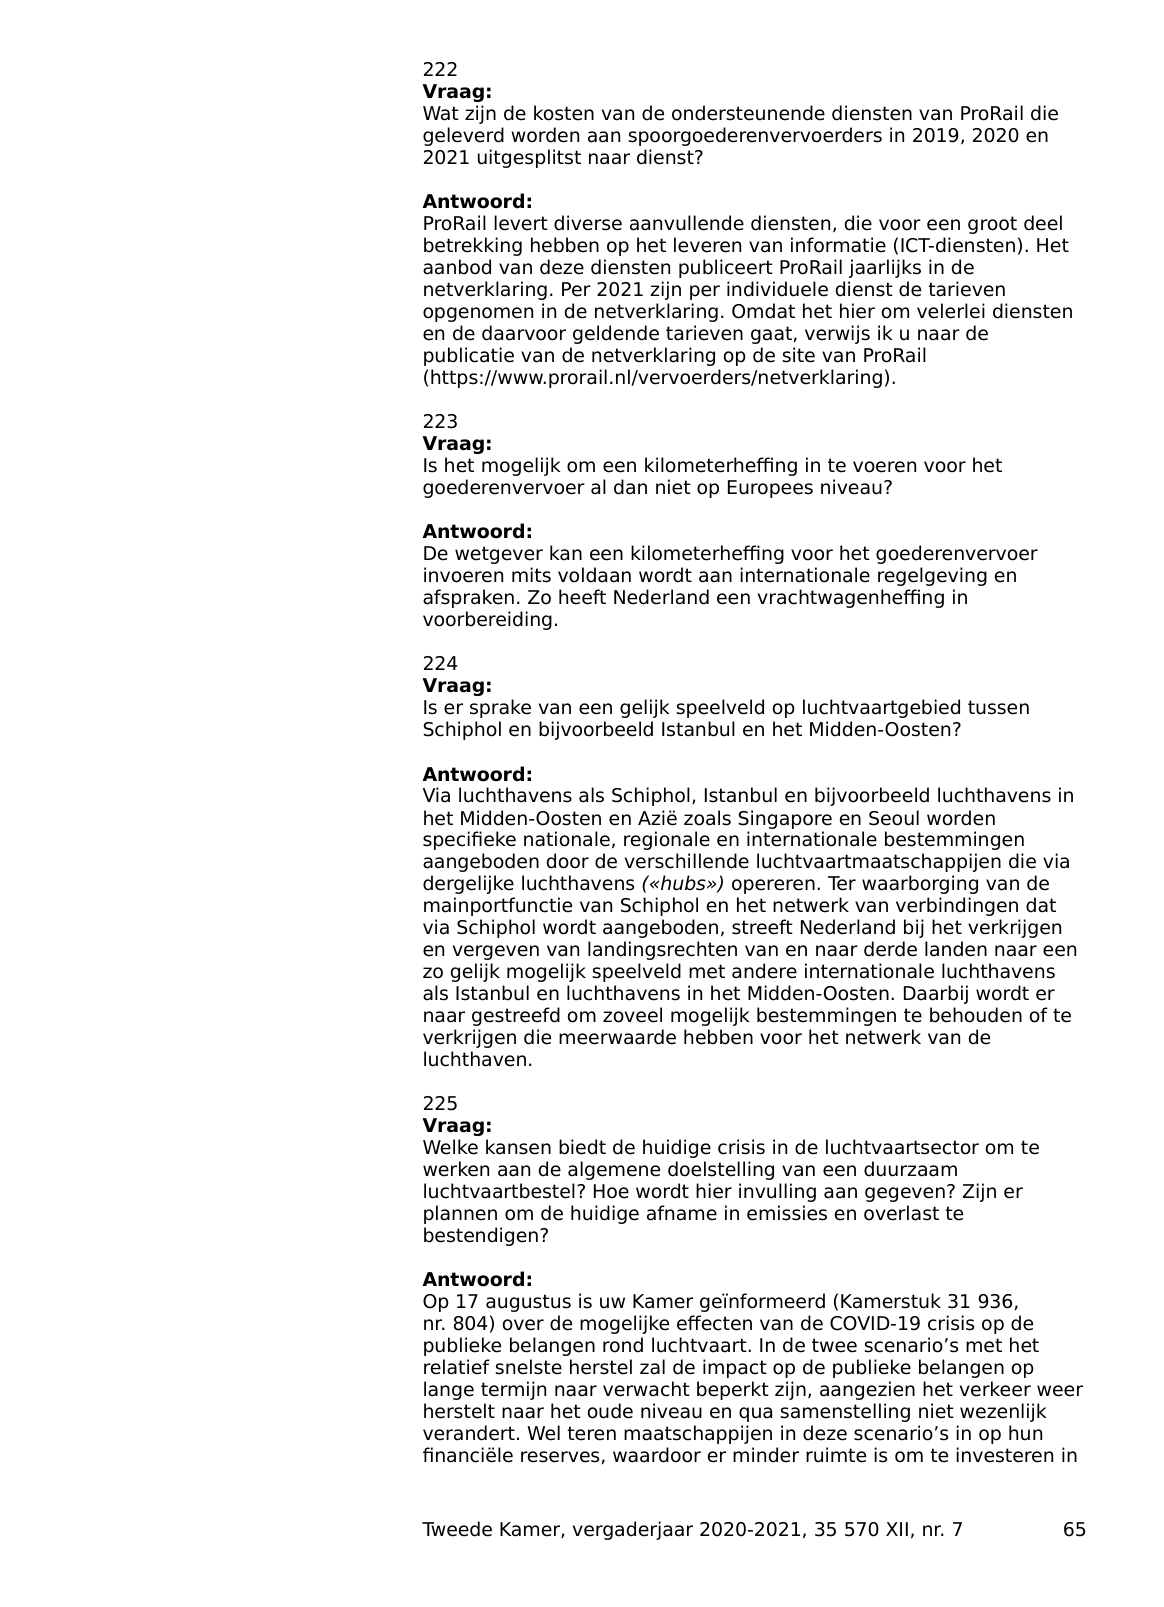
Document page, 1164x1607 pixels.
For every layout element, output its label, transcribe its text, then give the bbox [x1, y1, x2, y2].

text ProRail levert diverse aanvullende diensten, die voor een groot deel betrekking hebben op het leveren van informatie (ICT-diensten). Het aanbod van deze diensten publiceert ProRail jaarlijks in de netverklaring. Per 2021 zijn per individuele dienst de tarieven opgenomen in de netverklaring. Omdat het hier om velerlei diensten en de daarvoor geldende tarieven gaat, verwijs ik u naar de publicatie van de netverklaring op de site van ProRail (https://www.prorail.nl/vervoerders/netverklaring). [422, 213, 1087, 389]
text Antwoord: [422, 521, 1087, 543]
text 223 [422, 411, 1087, 433]
text Antwoord: [422, 1269, 1087, 1291]
text Wat zijn de kosten van de ondersteunende diensten van ProRail die geleverd worden aan spoorgoederenvervoerders in 2019, 2020 en 2021 uitgesplitst naar dienst? [422, 103, 1087, 169]
text 224 [422, 653, 1087, 675]
text De wetgever kan een kilometerheffing voor het goederenvervoer invoeren mits voldaan wordt aan internationale regelgeving en afspraken. Zo heeft Nederland een vrachtwagenheffing in voorbereiding. [422, 543, 1087, 631]
text Op 17 augustus is uw Kamer geïnformeerd (Kamerstuk 31 936, nr. 804) over de mogelijke effecten van de COVID-19 crisis op de publieke belangen rond luchtvaart. In de twee scenario’s met het relatief snelste herstel zal de impact op de publieke belangen op lange termijn naar verwacht beperkt zijn, aangezien het verkeer weer herstelt naar het oude niveau en qua samenstelling niet wezenlijk verandert. Wel teren maatschappijen in deze scenario’s in op hun financiële reserves, waardoor er minder ruimte is om te investeren in [422, 1291, 1087, 1467]
text Is het mogelijk om een kilometerheffing in te voeren voor het goederenvervoer al dan niet op Europees niveau? [422, 455, 1087, 499]
text Is er sprake van een gelijk speelveld op luchtvaartgebied tussen Schiphol en bijvoorbeeld Istanbul en het Midden-Oosten? [422, 697, 1087, 741]
text Vraag: [422, 81, 1087, 103]
text Vraag: [422, 433, 1087, 455]
text Welke kansen biedt de huidige crisis in de luchtvaartsector om te werken aan de algemene doelstelling van een duurzaam luchtvaartbestel? Hoe wordt hier invulling aan gegeven? Zijn er plannen om de huidige afname in emissies en overlast te bestendigen? [422, 1137, 1087, 1247]
text Via luchthavens als Schiphol, Istanbul en bijvoorbeeld luchthavens in het Midden-Oosten en Azië zoals Singapore en Seoul worden specifieke nationale, regionale en internationale bestemmingen aangeboden door de verschillende luchtvaartmaatschappijen die via dergelijke luchthavens («hubs») opereren. Ter waarborging van de mainportfunctie van Schiphol en het netwerk van verbindingen dat via Schiphol wordt aangeboden, streeft Nederland bij het verkrijgen en vergeven van landingsrechten van en naar derde landen naar een zo gelijk mogelijk speelveld met andere internationale luchthavens als Istanbul en luchthavens in het Midden-Oosten. Daarbij wordt er naar gestreefd om zoveel mogelijk bestemmingen te behouden of te verkrijgen die meerwaarde hebben voor het netwerk van de luchthaven. [422, 785, 1087, 1071]
text Antwoord: [422, 191, 1087, 213]
text Vraag: [422, 675, 1087, 697]
text 222 [422, 59, 1087, 81]
text Vraag: [422, 1115, 1087, 1137]
text 225 [422, 1093, 1087, 1115]
text Antwoord: [422, 763, 1087, 785]
